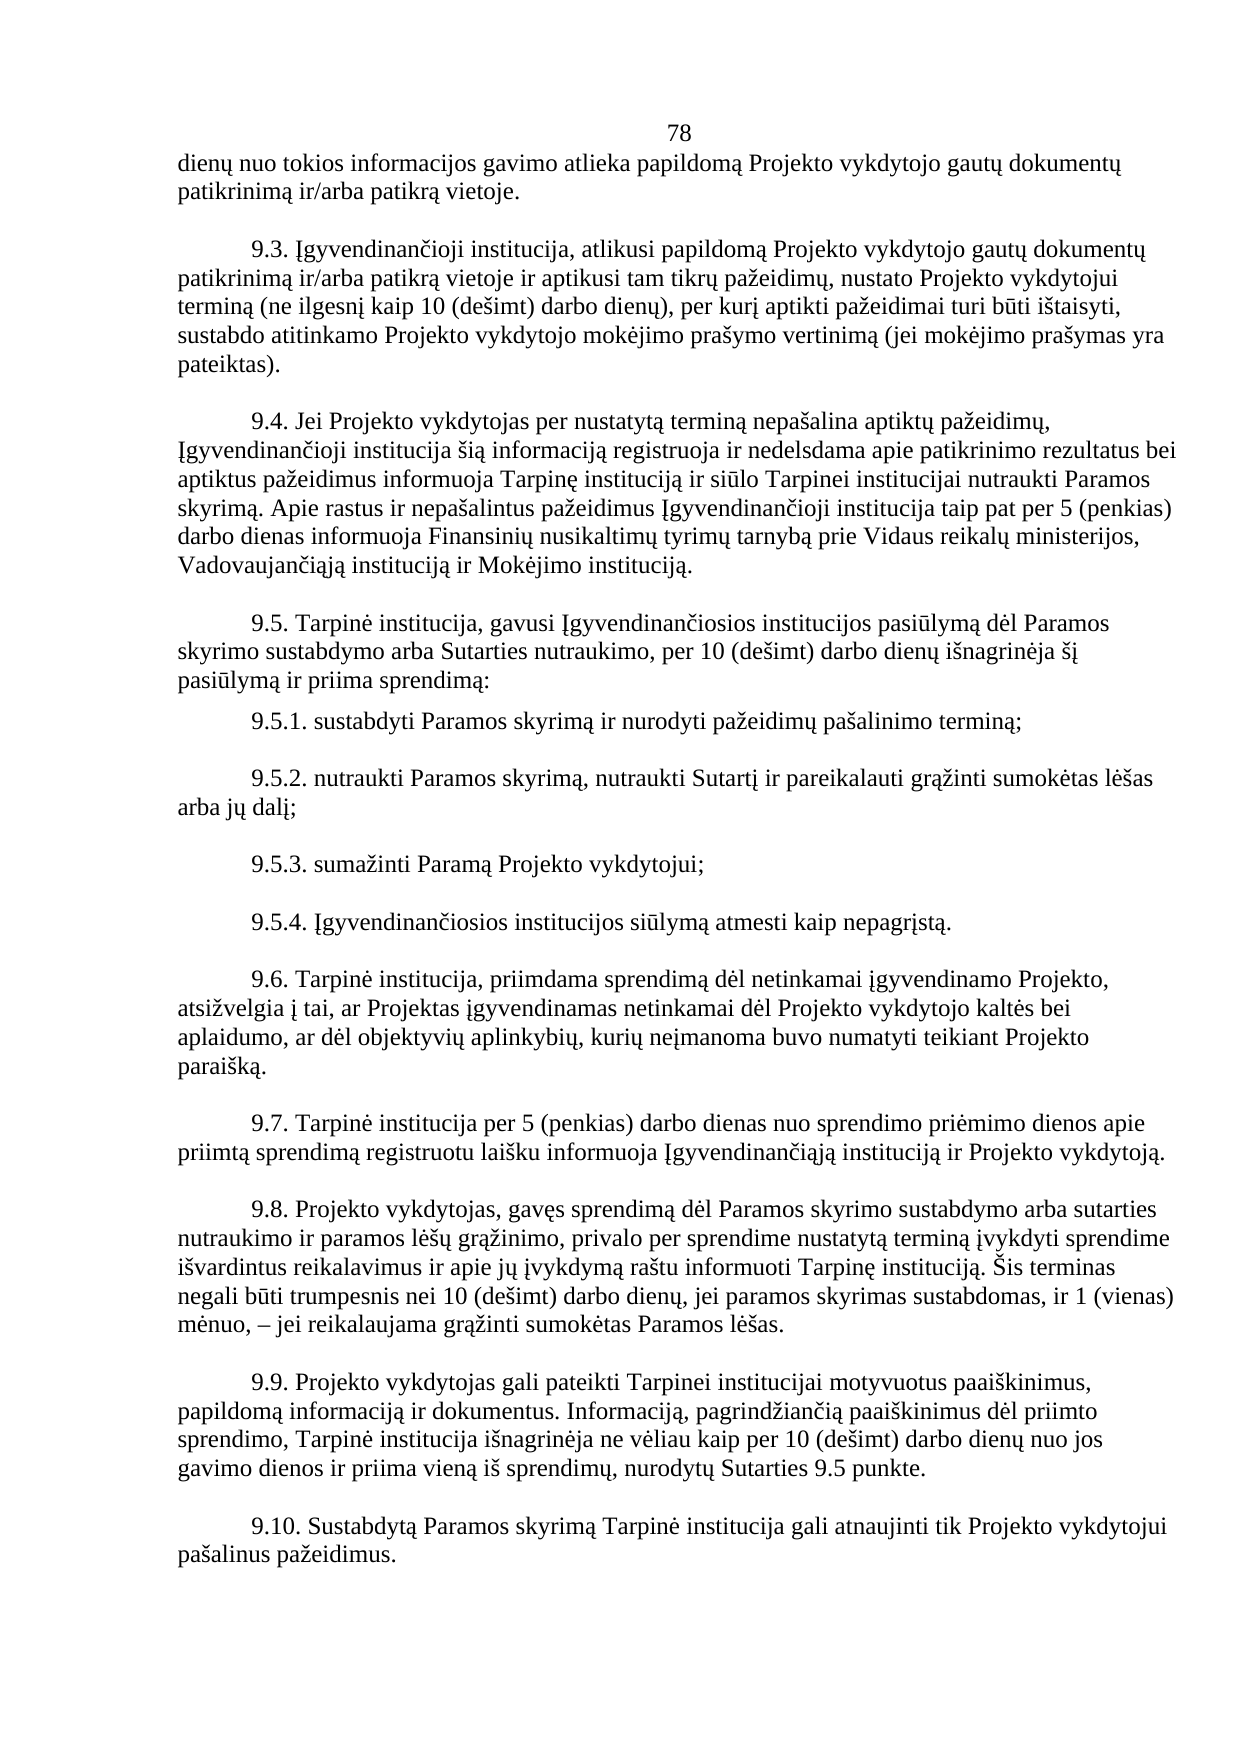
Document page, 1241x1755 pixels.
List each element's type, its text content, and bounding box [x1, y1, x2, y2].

text 9.5.2. nutraukti Paramos skyrimą, nutraukti Sutartį ir pareikalauti grąžinti sumokėtas lėšas arba jų dalį; [177, 763, 1181, 821]
text 9.7. Tarpinė institucija per 5 (penkias) darbo dienas nuo sprendimo priėmimo dienos apie priimtą sprendimą registruotu laišku informuoja Įgyvendinančiąją instituciją ir Projekto vykdytoją. [177, 1108, 1181, 1166]
text 9.5. Tarpinė institucija, gavusi Įgyvendinančiosios institucijos pasiūlymą dėl Paramos skyrimo sustabdymo arba Sutarties nutraukimo, per 10 (dešimt) darbo dienų išnagrinėja šį pasiūlymą ir priima sprendimą: [177, 608, 1181, 694]
text 9.8. Projekto vykdytojas, gavęs sprendimą dėl Paramos skyrimo sustabdymo arba sutarties nutraukimo ir paramos lėšų grąžinimo, privalo per sprendime nustatytą terminą įvykdyti sprendime išvardintus reikalavimus ir apie jų įvykdymą raštu informuoti Tarpinę instituciją. Šis terminas negali būti trumpesnis nei 10 (dešimt) darbo dienų, jei paramos skyrimas sustabdomas, ir 1 (vienas) mėnuo, – jei reikalaujama grąžinti sumokėtas Paramos lėšas. [177, 1194, 1181, 1338]
text 9.9. Projekto vykdytojas gali pateikti Tarpinei institucijai motyvuotus paaiškinimus, papildomą informaciją ir dokumentus. Informaciją, pagrindžiančią paaiškinimus dėl priimto sprendimo, Tarpinė institucija išnagrinėja ne vėliau kaip per 10 (dešimt) darbo dienų nuo jos gavimo dienos ir priima vieną iš sprendimų, nurodytų Sutarties 9.5 punkte. [177, 1367, 1181, 1482]
text 9.3. Įgyvendinančioji institucija, atlikusi papildomą Projekto vykdytojo gautų dokumentų patikrinimą ir/arba patikrą vietoje ir aptikusi tam tikrų pažeidimų, nustato Projekto vykdytojui terminą (ne ilgesnį kaip 10 (dešimt) darbo dienų), per kurį aptikti pažeidimai turi būti ištaisyti, sustabdo atitinkamo Projekto vykdytojo mokėjimo prašymo vertinimą (jei mokėjimo prašymas yra pateiktas). [177, 234, 1181, 378]
text 9.4. Jei Projekto vykdytojas per nustatytą terminą nepašalina aptiktų pažeidimų, Įgyvendinančioji institucija šią informaciją registruoja ir nedelsdama apie patikrinimo rezultatus bei aptiktus pažeidimus informuoja Tarpinę instituciją ir siūlo Tarpinei institucijai nutraukti Paramos skyrimą. Apie rastus ir nepašalintus pažeidimus Įgyvendinančioji institucija taip pat per 5 (penkias) darbo dienas informuoja Finansinių nusikaltimų tyrimų tarnybą prie Vidaus reikalų ministerijos, Vadovaujančiąją instituciją ir Mokėjimo instituciją. [177, 406, 1181, 579]
text 9.5.3. sumažinti Paramą Projekto vykdytojui; [177, 849, 1181, 878]
text 9.5.1. sustabdyti Paramos skyrimą ir nurodyti pažeidimų pašalinimo terminą; [177, 706, 1181, 734]
text 9.6. Tarpinė institucija, priimdama sprendimą dėl netinkamai įgyvendinamo Projekto, atsižvelgia į tai, ar Projektas įgyvendinamas netinkamai dėl Projekto vykdytojo kaltės bei aplaidumo, ar dėl objektyvių aplinkybių, kurių neįmanoma buvo numatyti teikiant Projekto paraišką. [177, 964, 1181, 1079]
text 9.5.4. Įgyvendinančiosios institucijos siūlymą atmesti kaip nepagrįstą. [177, 907, 1181, 936]
text dienų nuo tokios informacijos gavimo atlieka papildomą Projekto vykdytojo gautų dokumentų patikrinimą ir/arba patikrą vietoje. [177, 148, 1181, 205]
text 9.10. Sustabdytą Paramos skyrimą Tarpinė institucija gali atnaujinti tik Projekto vykdytojui pašalinus pažeidimus. [177, 1511, 1181, 1568]
